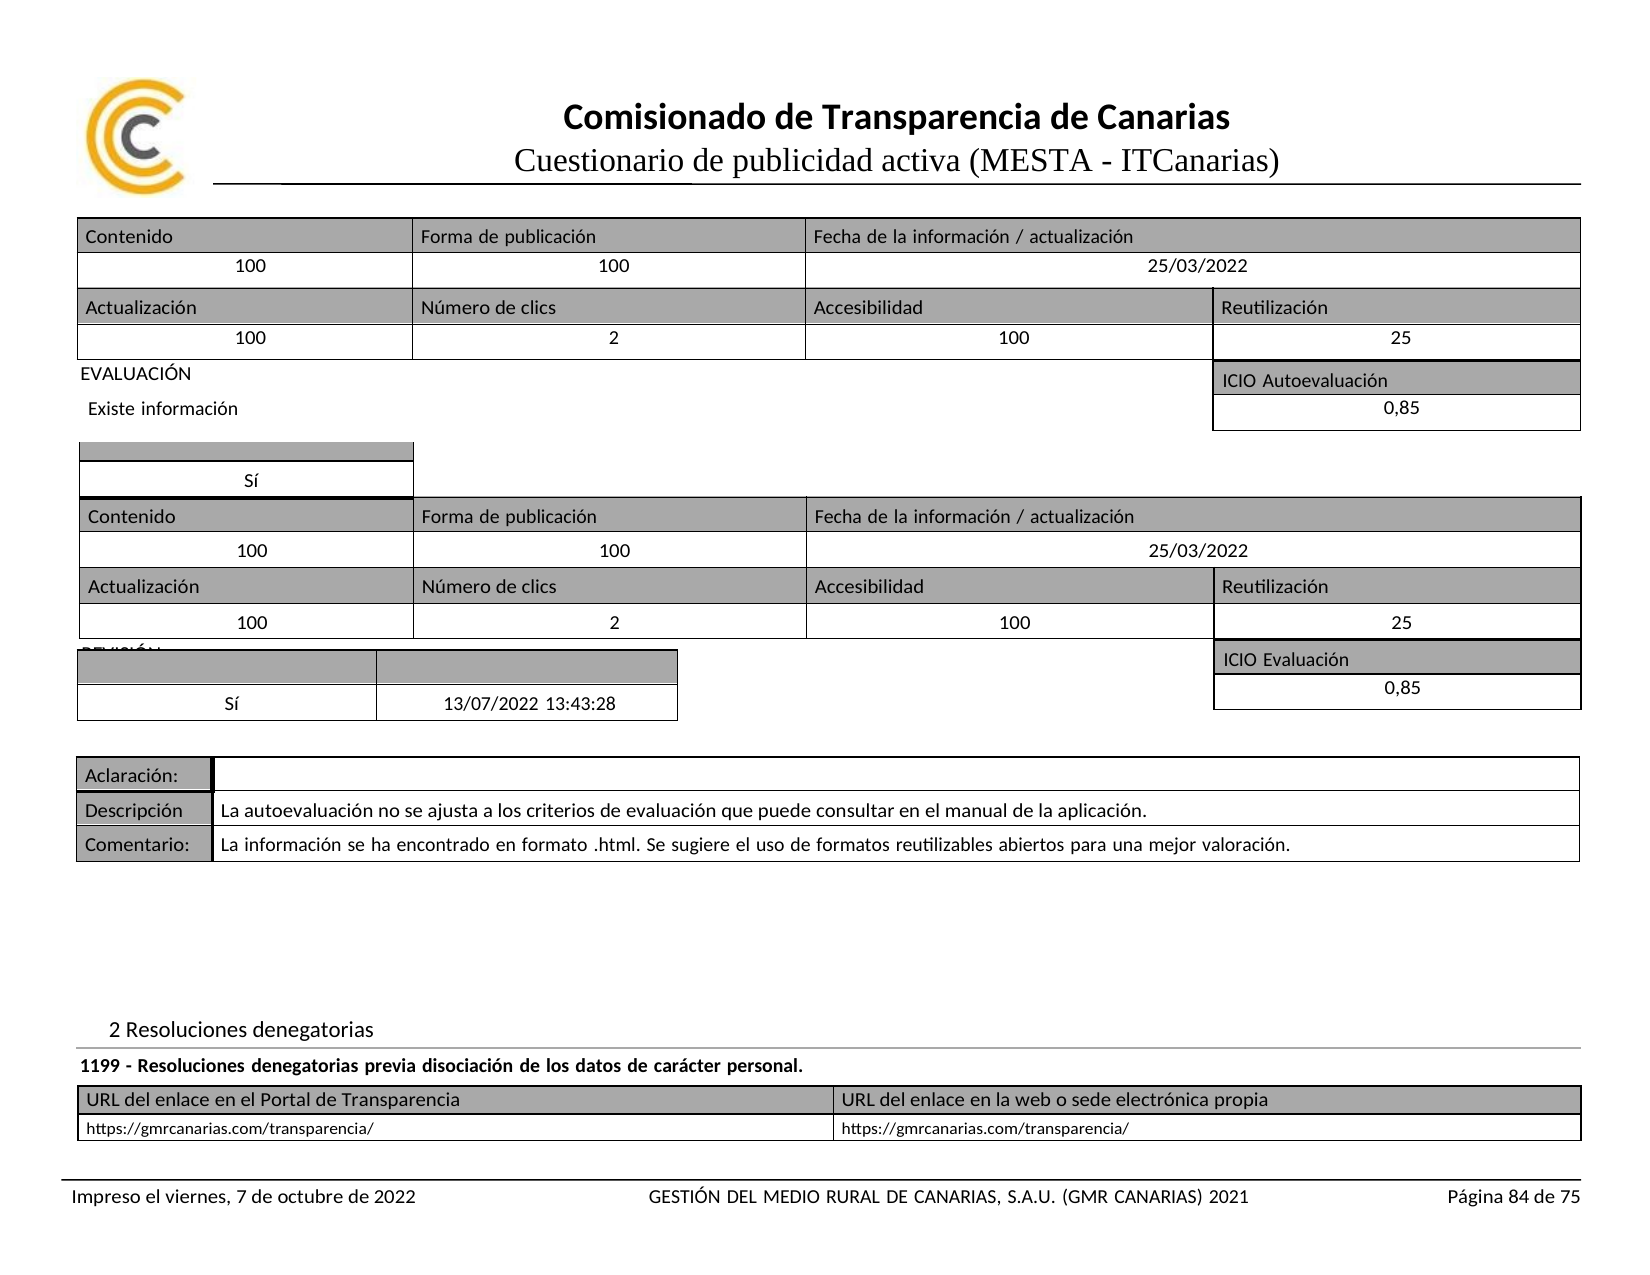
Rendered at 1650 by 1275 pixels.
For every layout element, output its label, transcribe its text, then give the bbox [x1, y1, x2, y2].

table_header [78, 651, 376, 683]
table_cell Reutilización [1215, 568, 1580, 603]
table_cell 25/03/2022 [806, 253, 1580, 287]
subtitle Resoluciones denegatorias [109, 1016, 1594, 1043]
table_cell Contenido [80, 500, 413, 531]
table_cell 0,85 [1214, 395, 1580, 429]
table_cell La información se ha encontrado en formato .html. Se sugiere el uso de formatos reutilizables abiertos para una mejor valoración. [214, 826, 1579, 861]
table_cell 25 [1214, 325, 1580, 358]
table_cell Fecha de la información / actualización [807, 498, 1580, 531]
table_cell EVALUACIÓN Existe información [77, 360, 1212, 429]
table_cell Número de clics [414, 568, 806, 603]
table_cell 2 [413, 325, 805, 358]
table_cell Actualización [80, 568, 413, 603]
table_cell 100 [78, 253, 412, 287]
table_cell Sí [80, 462, 413, 496]
table_cell 100 [80, 604, 413, 638]
table_cell 100 [807, 604, 1213, 638]
table_cell Forma de publicación [414, 498, 806, 531]
text 1199 - Resoluciones denegatorias previa disociación de los datos de carácter personal. [79, 1053, 1594, 1077]
table_cell 100 [413, 253, 805, 287]
table_cell ICIO Autoevaluación [1214, 362, 1580, 394]
table_cell Accesibilidad [807, 568, 1213, 603]
table_cell Actualización [78, 289, 412, 323]
table_header Forma de publicación [413, 219, 805, 252]
table_header [215, 758, 1579, 789]
table_cell ICIO Evaluación [1215, 641, 1580, 673]
table_cell 100 [78, 325, 412, 358]
table_cell Accesibilidad [806, 289, 1212, 323]
table_header Contenido [78, 219, 412, 252]
table_cell Número de clics [413, 289, 805, 323]
table_cell Descripción [77, 793, 211, 824]
table_cell Comentario: [77, 826, 211, 861]
table_cell 13/07/2022 13:43:28 [377, 685, 677, 719]
table_cell Reutilización [1214, 289, 1580, 323]
table_cell https://gmrcanarias.com/transparencia/ [834, 1115, 1580, 1140]
table_cell 2 [414, 604, 806, 638]
table_header Fecha de la información / actualización [806, 219, 1580, 252]
table_cell 25/03/2022 [807, 532, 1580, 567]
table_cell 100 [806, 325, 1212, 358]
table_cell REVISIÓN Revisado Fecha de revisión [80, 639, 1213, 709]
table_header URL del enlace en la web o sede electrónica propia [834, 1087, 1580, 1113]
table_header URL del enlace en el Portal de Transparencia [79, 1087, 833, 1113]
table_cell 100 [414, 532, 806, 567]
table_header [414, 442, 1581, 496]
table_header Aclaración: [77, 758, 210, 789]
table_cell Sí [78, 685, 376, 719]
table_cell 0,85 [1215, 675, 1580, 709]
table_cell https://gmrcanarias.com/transparencia/ [79, 1115, 833, 1140]
table_cell La autoevaluación no se ajusta a los criterios de evaluación que puede consultar en el manual de la aplicación. [214, 791, 1579, 824]
table_header [377, 651, 677, 683]
table_header [80, 442, 413, 460]
table_cell 25 [1215, 604, 1580, 638]
table_cell 100 [80, 532, 413, 567]
